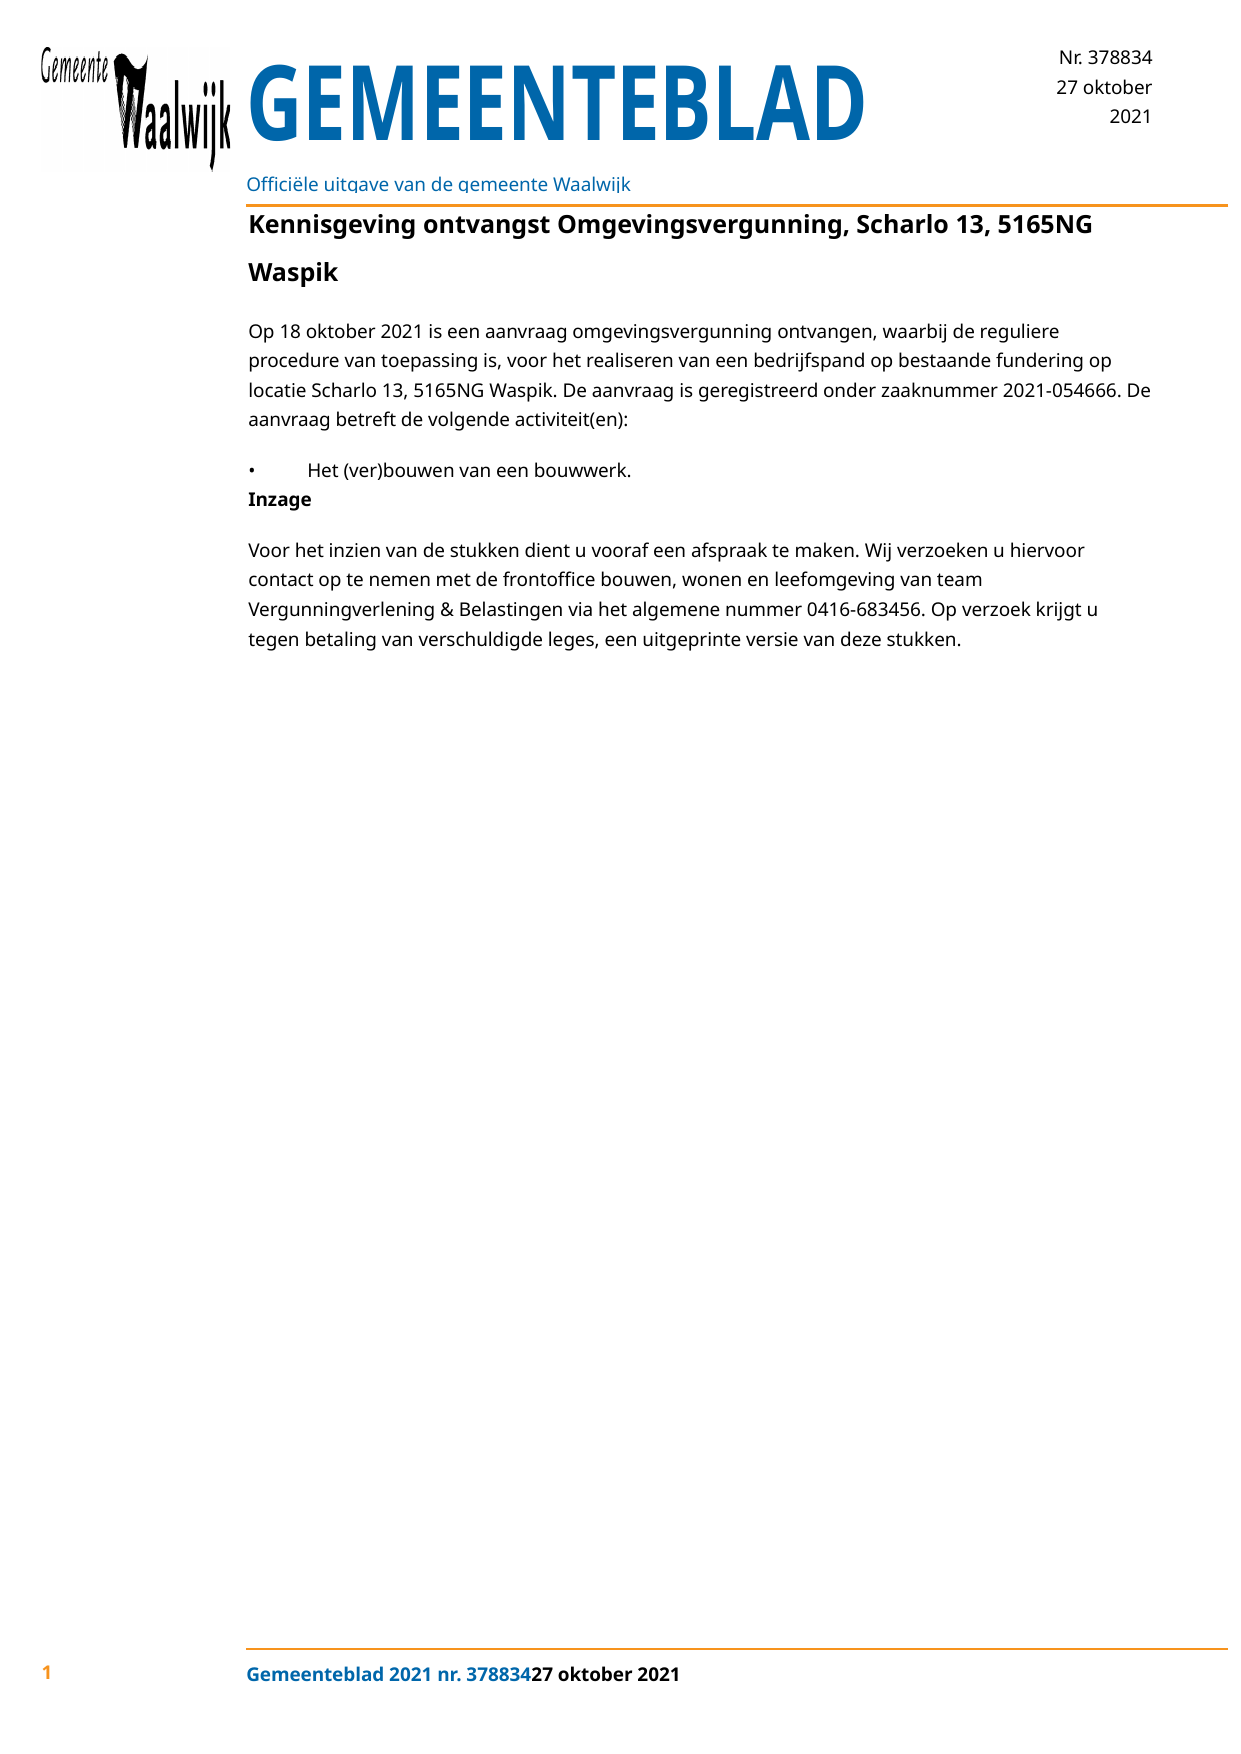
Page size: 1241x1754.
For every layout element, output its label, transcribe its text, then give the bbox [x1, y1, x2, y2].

text Voor het inzien van de stukken dient u vooraf een afspraak te maken. Wij verzoeken u hiervoor contact op te nemen met de frontoffice bouwen, wonen en leefomgeving van team Vergunningverlening & Belastingen via het algemene nummer 0416-683456. Op verzoek krijgt u tegen betaling van verschuldigde leges, een uitgeprinte versie van deze stukken. [248, 537, 1152, 652]
text Inzage [248, 487, 1152, 512]
picture [41, 47, 231, 172]
text Kennisgeving ontvangst Omgevingsvergunning, Scharlo 13, 5165NG Waspik [248, 207, 1152, 288]
list Het (ver)bouwen van een bouwwerk. [248, 457, 1152, 483]
text Op 18 oktober 2021 is een aanvraag omgevingsvergunning ontvangen, waarbij de reguliere procedure van toepassing is, voor het realiseren van een bedrijfspand op bestaande fundering op locatie Scharlo 13, 5165NG Waspik. De aanvraag is geregistreerd onder zaaknummer 2021-054666. De aanvraag betreft de volgende activiteit(en): [248, 318, 1152, 432]
